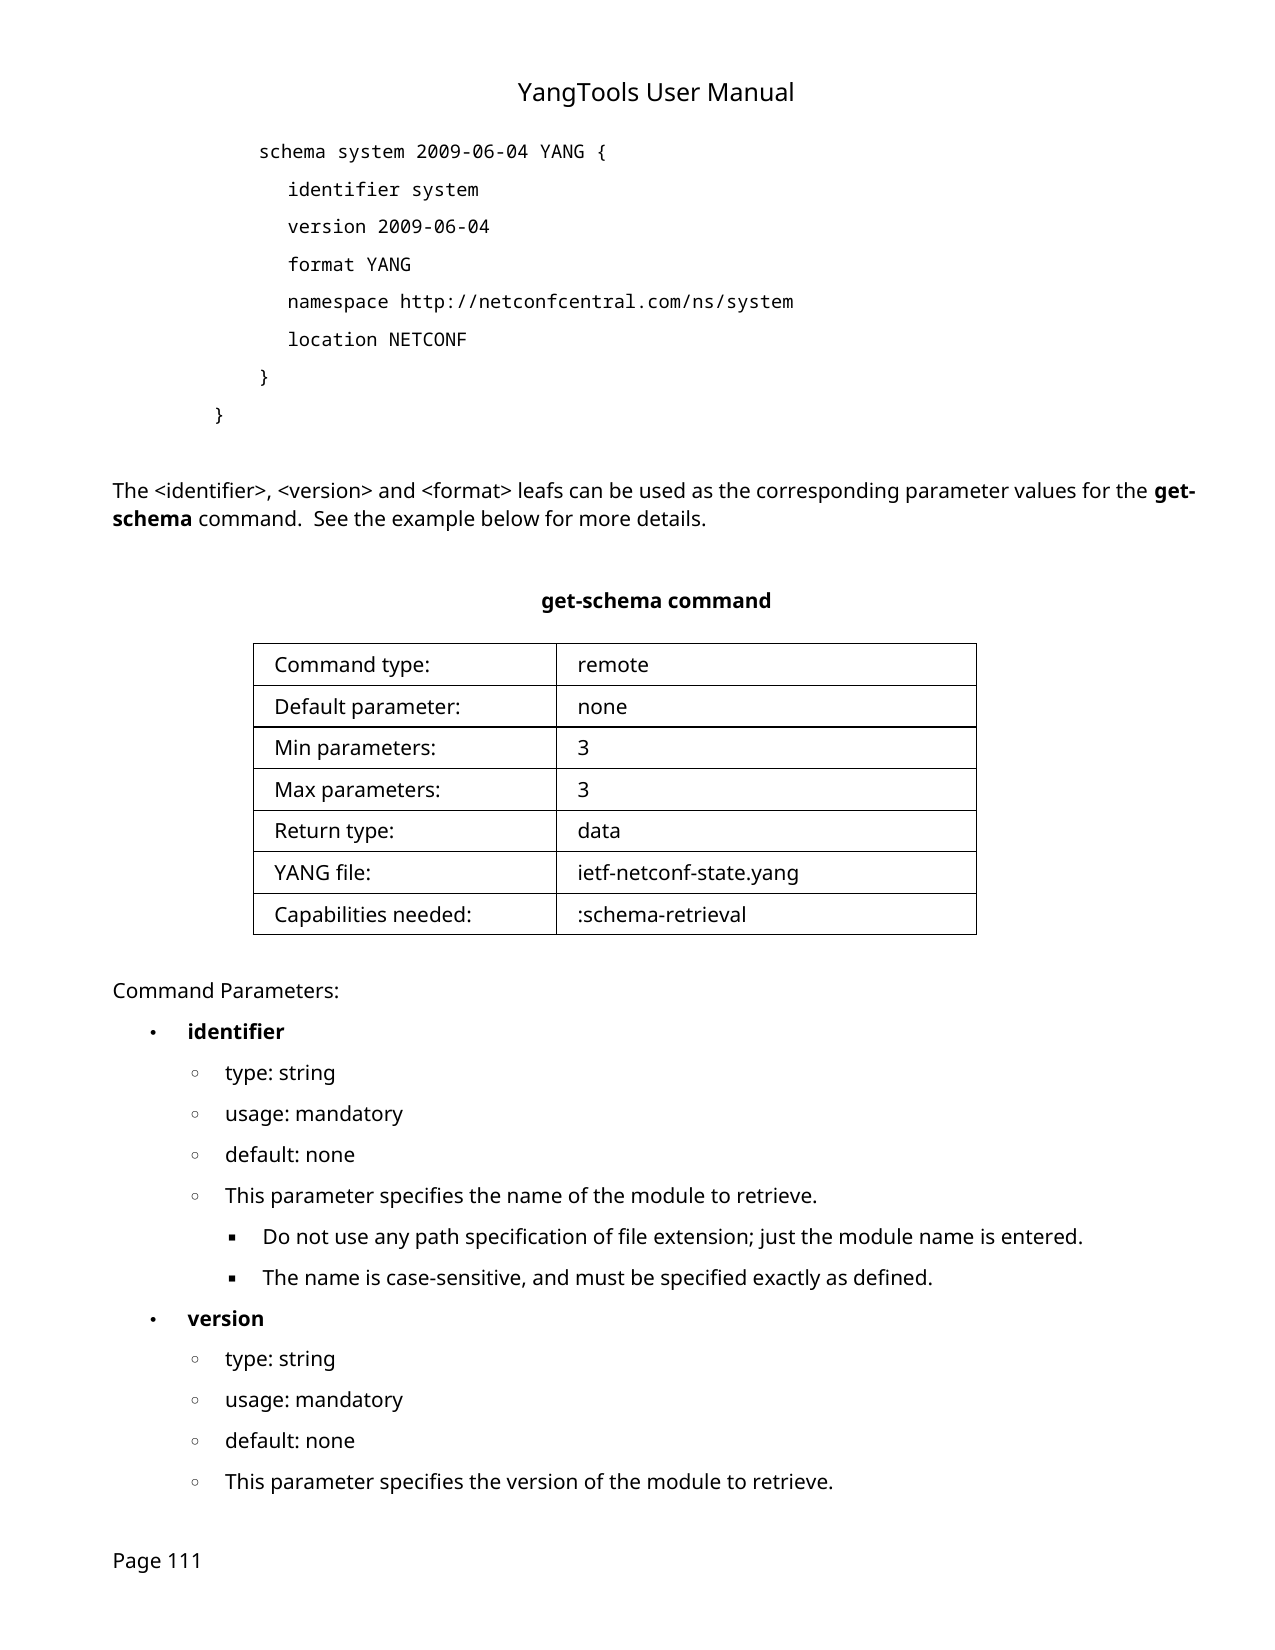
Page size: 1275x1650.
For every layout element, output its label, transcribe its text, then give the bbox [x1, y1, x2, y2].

list usage: mandatory [187, 1386, 1200, 1414]
table_header Command type: [254, 644, 556, 685]
text The <identifier>, <version> and <format> leafs can be used as the corresponding parameter values for the get-schema command. See the example below for more details. [112, 476, 1200, 533]
text format YANG [139, 251, 1200, 277]
table_cell Default parameter: [254, 686, 556, 726]
text location NETCONF [139, 326, 1200, 352]
table_cell data [557, 811, 976, 851]
list default: none [187, 1140, 1200, 1168]
text identifier system [139, 176, 1200, 202]
table_cell :schema-retrieval [557, 894, 976, 934]
table_header remote [557, 644, 976, 685]
text } [139, 363, 1200, 389]
table_cell Min parameters: [254, 728, 556, 768]
text } [139, 401, 1200, 427]
list type: string [187, 1058, 1200, 1086]
list This parameter specifies the name of the module to retrieve. [187, 1181, 1200, 1209]
list Do not use any path specification of file extension; just the module name is entered. [225, 1222, 1200, 1250]
text version 2009-06-04 [139, 213, 1200, 239]
table_cell YANG file: [254, 852, 556, 893]
table_cell 3 [557, 728, 976, 768]
list identifier [150, 1017, 1200, 1046]
subtitle get-schema command [127, 586, 1185, 615]
table_cell Return type: [254, 811, 556, 851]
list This parameter specifies the version of the module to retrieve. [187, 1467, 1200, 1496]
table_cell none [557, 686, 976, 726]
list version [150, 1304, 1200, 1332]
list The name is case-sensitive, and must be specified exactly as defined. [225, 1263, 1200, 1291]
table_cell Max parameters: [254, 769, 556, 809]
list type: string [187, 1344, 1200, 1373]
list usage: mandatory [187, 1099, 1200, 1127]
list default: none [187, 1426, 1200, 1455]
table_cell Capabilities needed: [254, 894, 556, 934]
text Command Parameters: [112, 976, 1200, 1004]
text schema system 2009-06-04 YANG { [139, 138, 1200, 164]
text namespace http://netconfcentral.com/ns/system [139, 288, 1200, 314]
table_cell 3 [557, 769, 976, 809]
table_cell ietf-netconf-state.yang [557, 852, 976, 893]
